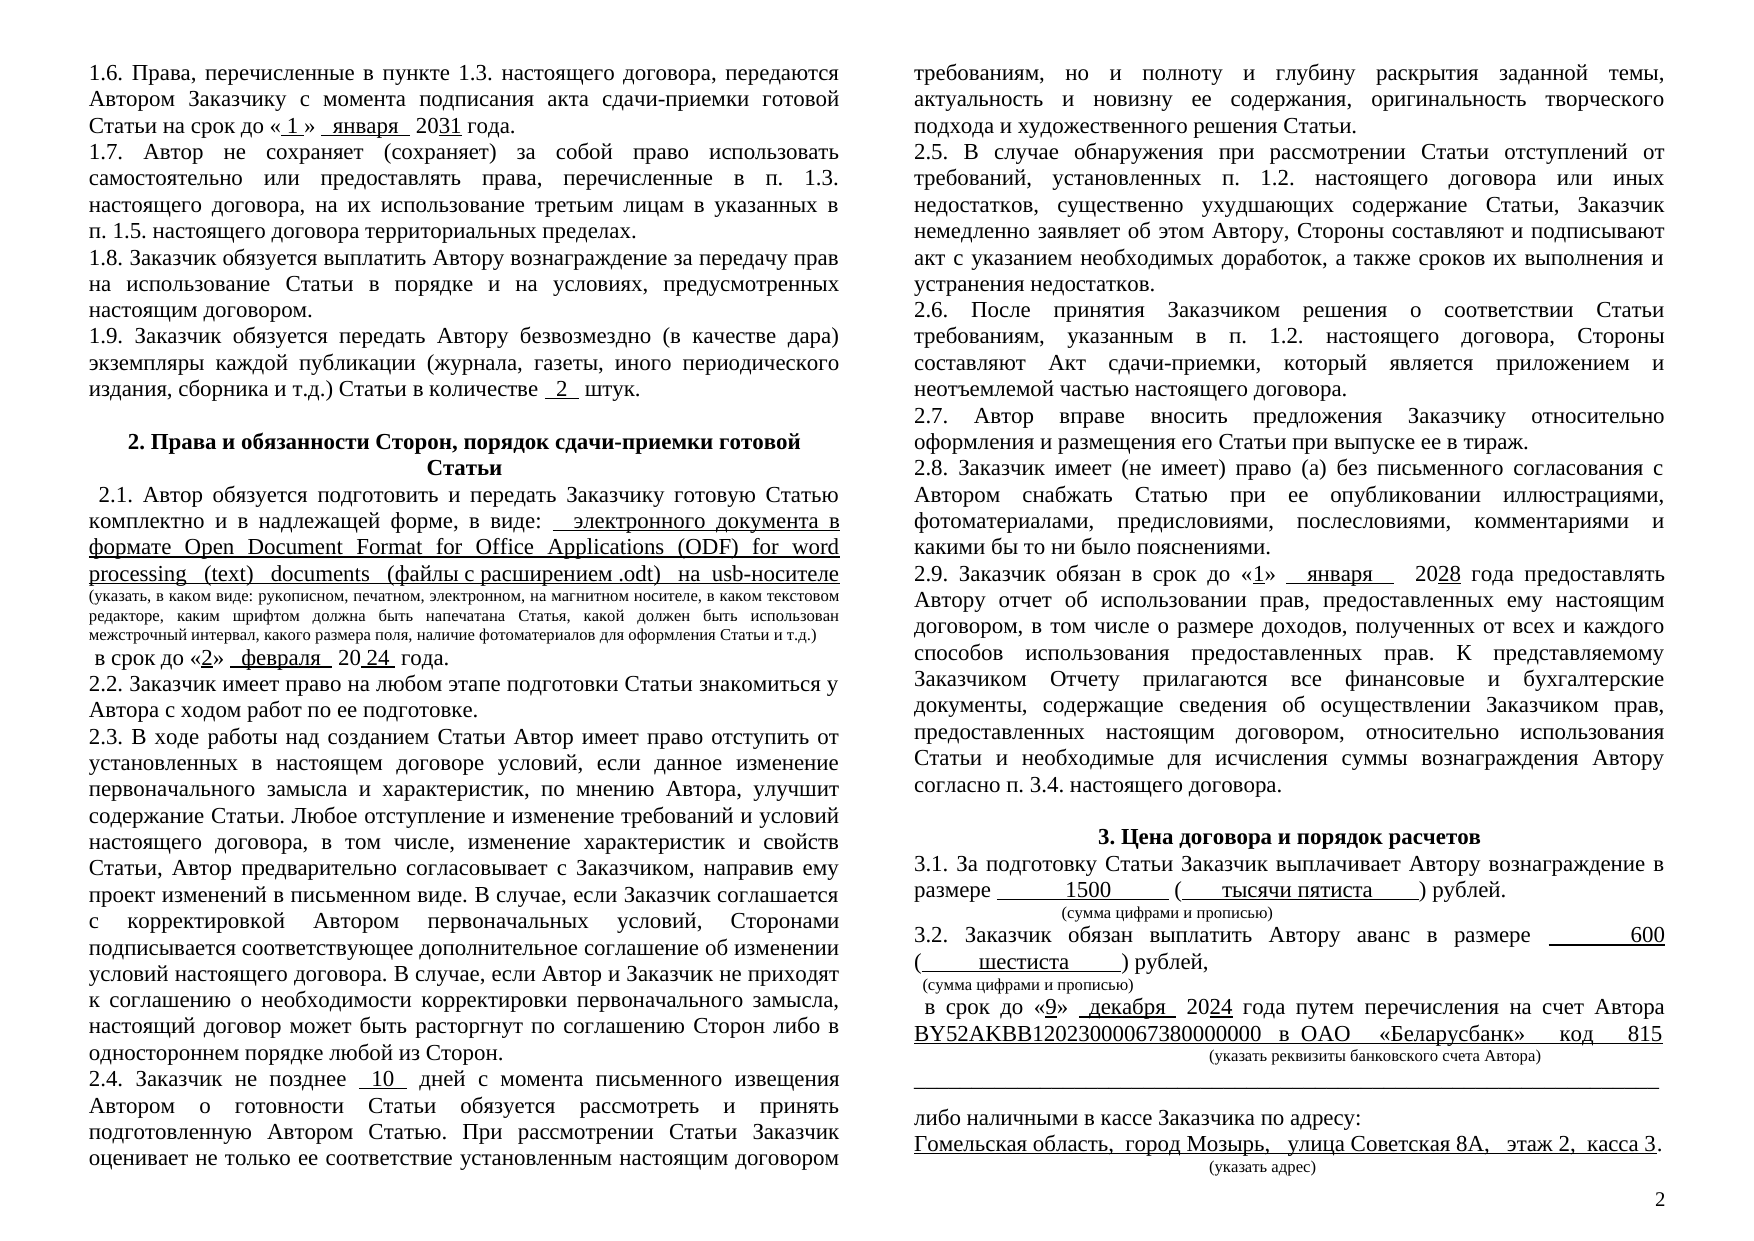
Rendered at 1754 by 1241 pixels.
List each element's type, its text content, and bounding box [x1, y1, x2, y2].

text 2.1. Автор обязуется подготовить и передать Заказчику готовую Статью комплектно и в надлежащей форме, в виде: электронного документа в формате Open Document Format for Office Applications (ODF) for word [89, 481, 840, 556]
text 2.2. Заказчик имеет право на любом этапе подготовки Статьи знакомиться у Автора с ходом работ по ее подготовке. [89, 670, 840, 723]
text Гомельская область, город Мозырь, улица Советская 8А, этаж 2, касса 3. [914, 1130, 1665, 1156]
text в срок до «9» декабря 2024 года путем перечисления на счет Автора BY52AKBB12023000067380000000 в ОАО «Беларусбанк» код 815 [914, 993, 1665, 1046]
text (сумма цифрами и прописью) [914, 974, 1665, 993]
text 2.3. В ходе работы над созданием Статьи Автор имеет право отступить от установленных в настоящем договоре условий, если данное изменение первоначального замысла и характеристик, по мнению Автора, улучшит содержание Статьи. Любое отступление и изменение требований и условий настоящего договора, в том числе, изменение характеристик и свойств Статьи, Автор предварительно согласовывает с Заказчиком, направив ему проект изменений в письменном виде. В случае, если Заказчик соглашается с корректировкой Автором первоначальных условий, Сторонами подписывается соответствующее дополнительное соглашение об изменении условий настоящего договора. В случае, если Автор и Заказчик не приходят к соглашению о необходимости корректировки первоначального замысла, настоящий договор может быть расторгнут по соглашению Сторон либо в одностороннем порядке любой из Сторон. [89, 723, 840, 1065]
text (указать, в каком виде: рукописном, печатном, электронном, на магнитном носителе, в каком текстовом редакторе, каким шрифтом должна быть напечатана Статья, какой должен быть использован межстрочный интервал, какого размера поля, наличие фотоматериалов для оформления Статьи и т.д.) [89, 586, 840, 644]
text 3.2. Заказчик обязан выплатить Автору аванс в размере 600 ( шестиста ) рублей, [914, 922, 1665, 974]
text 2.7. Автор вправе вносить предложения Заказчику относительно оформления и размещения его Статьи при выпуске ее в тираж. [914, 402, 1665, 454]
text 2.6. После принятия Заказчиком решения о соответствии Статьи требованиям, указанным в п. 1.2. настоящего договора, Стороны составляют Акт сдачи-приемки, который является приложением и неотъемлемой частью настоящего договора. [914, 296, 1665, 402]
text (сумма цифрами и прописью) [914, 902, 1665, 922]
text в срок до «2» февраля 20 24 года. [89, 644, 840, 670]
text _________________________________________________________________ [914, 1065, 1665, 1092]
text 2.5. В случае обнаружения при рассмотрении Статьи отступлений от требований, установленных п. 1.2. настоящего договора или иных недостатков, существенно ухудшающих содержание Статьи, Заказчик немедленно заявляет об этом Автору, Стороны составляют и подписывают акт с указанием необходимых доработок, а также сроков их выполнения и устранения недостатков. [914, 138, 1665, 296]
text 1.6. Права, перечисленные в пункте 1.3. настоящего договора, передаются Автором Заказчику с момента подписания акта сдачи-приемки готовой Статьи на срок до « 1 » января 2031 года. [89, 59, 840, 138]
text либо наличными в кассе Заказчика по адресу: [914, 1104, 1665, 1130]
text требованиям, но и полноту и глубину раскрытия заданной темы, актуальность и новизну ее содержания, оригинальность творческого подхода и художественного решения Статьи. [914, 59, 1665, 138]
text 1.7. Автор не сохраняет (сохраняет) за собой право использовать самостоятельно или предоставлять права, перечисленные в п. 1.3. настоящего договора, на их использование третьим лицам в указанных в п. 1.5. настоящего договора территориальных пределах. [89, 138, 840, 243]
text 2.8. Заказчик имеет (не имеет) право (а) без письменного согласования с Автором снабжать Статью при ее опубликовании иллюстрациями, фотоматериалами, предисловиями, послесловиями, комментариями и какими бы то ни было пояснениями. [914, 454, 1665, 560]
text 1.8. Заказчик обязуется выплатить Автору вознаграждение за передачу прав на использование Статьи в порядке и на условиях, предусмотренных настоящим договором. [89, 243, 840, 323]
text 3.1. За подготовку Статьи Заказчик выплачивает Автору вознаграждение в размере 1500 ( тысячи пятиста ) рублей. [914, 850, 1665, 902]
text (указать реквизиты банковского счета Автора) [914, 1046, 1665, 1065]
text 2.4. Заказчик не позднее 10 дней с момента письменного извещения Автором о готовности Статьи обязуется рассмотреть и принять подготовленную Автором Статью. При рассмотрении Статьи Заказчик оценивает не только ее соответствие установленным настоящим договором [89, 1065, 840, 1171]
text (указать адрес) [914, 1156, 1665, 1176]
text 3. Цена договора и порядок расчетов [914, 823, 1665, 850]
text 1.9. Заказчик обязуется передать Автору безвозмездно (в качестве дара) экземпляры каждой публикации (журнала, газеты, иного периодического издания, сборника и т.д.) Статьи в количестве 2 штук. [89, 323, 840, 402]
text processing (text) documents (файлы с расширением .odt) на usb-носителе [89, 558, 840, 583]
text 2. Права и обязанности Сторон, порядок сдачи-приемки готовой Статьи [89, 428, 840, 481]
text 2.9. Заказчик обязан в срок до «1» января 2028 года предоставлять Автору отчет об использовании прав, предоставленных ему настоящим договором, в том числе о размере доходов, полученных от всех и каждого способов использования предоставленных прав. К представляемому Заказчиком Отчету прилагаются все финансовые и бухгалтерские документы, содержащие сведения об осуществлении Заказчиком прав, предоставленных настоящим договором, относительно использования Статьи и необходимые для исчисления суммы вознаграждения Автору согласно п. 3.4. настоящего договора. [914, 560, 1665, 797]
